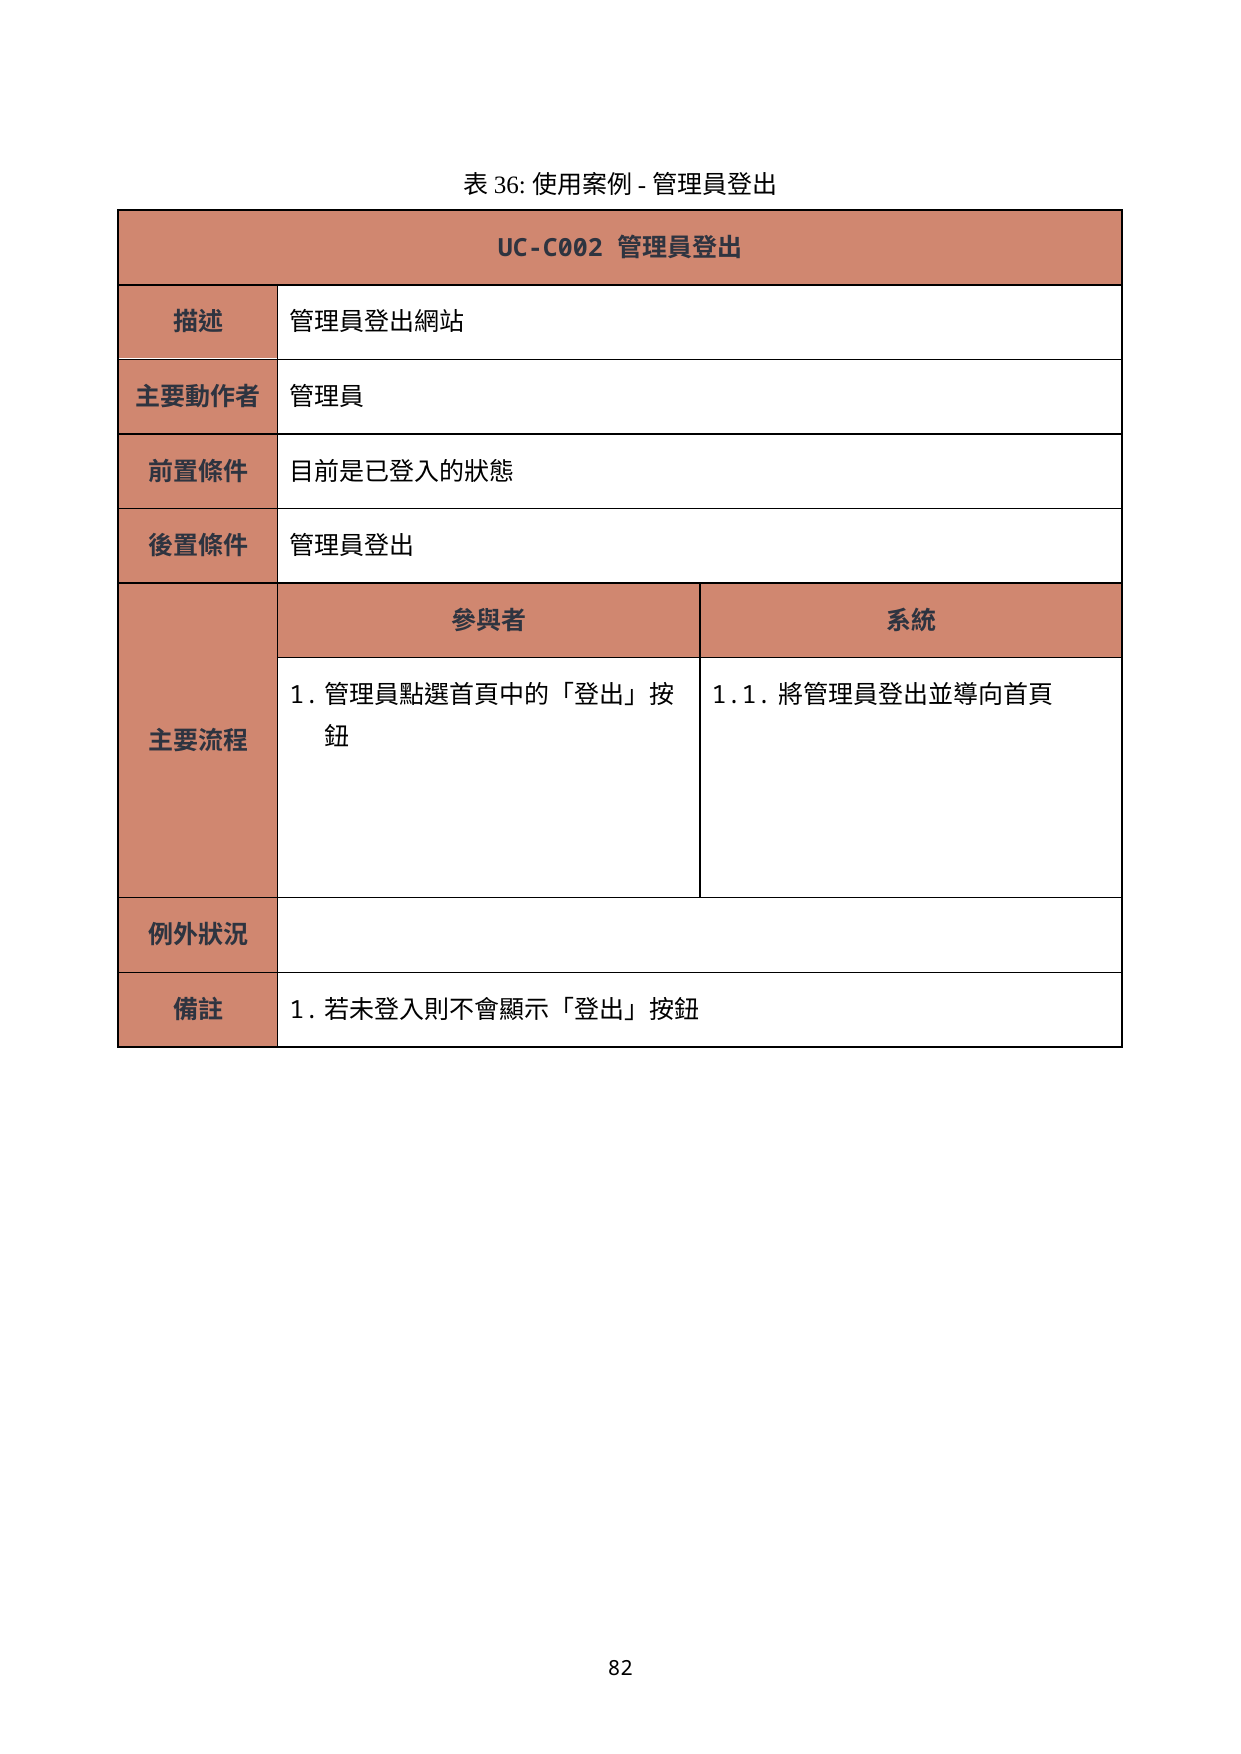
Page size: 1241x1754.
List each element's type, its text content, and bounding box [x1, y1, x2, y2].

table_cell 描述 [119, 286, 277, 358]
table_cell 管理員登出 [278, 509, 1121, 582]
table_cell 系統 [701, 584, 1121, 657]
table_cell 若未登入則不會顯示「登出」按鈕 [278, 973, 1121, 1046]
table_cell 例外狀況 [119, 898, 277, 971]
table_cell 前置條件 [119, 435, 277, 508]
table_cell 目前是已登入的狀態 [278, 435, 1121, 508]
table_cell 管理員點選首頁中的「登出」按鈕 [278, 658, 699, 897]
table_cell 管理員登出網站 [278, 286, 1121, 358]
table_header UC-C002 管理員登出 [119, 211, 1121, 284]
table_cell 主要流程 [119, 584, 277, 897]
table_cell 後置條件 [119, 509, 277, 582]
table_cell [278, 898, 1121, 971]
text 表 36: 使用案例 - 管理員登出 [118, 164, 1122, 201]
table_cell 備註 [119, 973, 277, 1046]
table_cell 將管理員登出並導向首頁 [701, 658, 1121, 897]
table_cell 參與者 [278, 584, 699, 657]
table_cell 主要動作者 [119, 360, 277, 433]
table_cell 管理員 [278, 360, 1121, 433]
